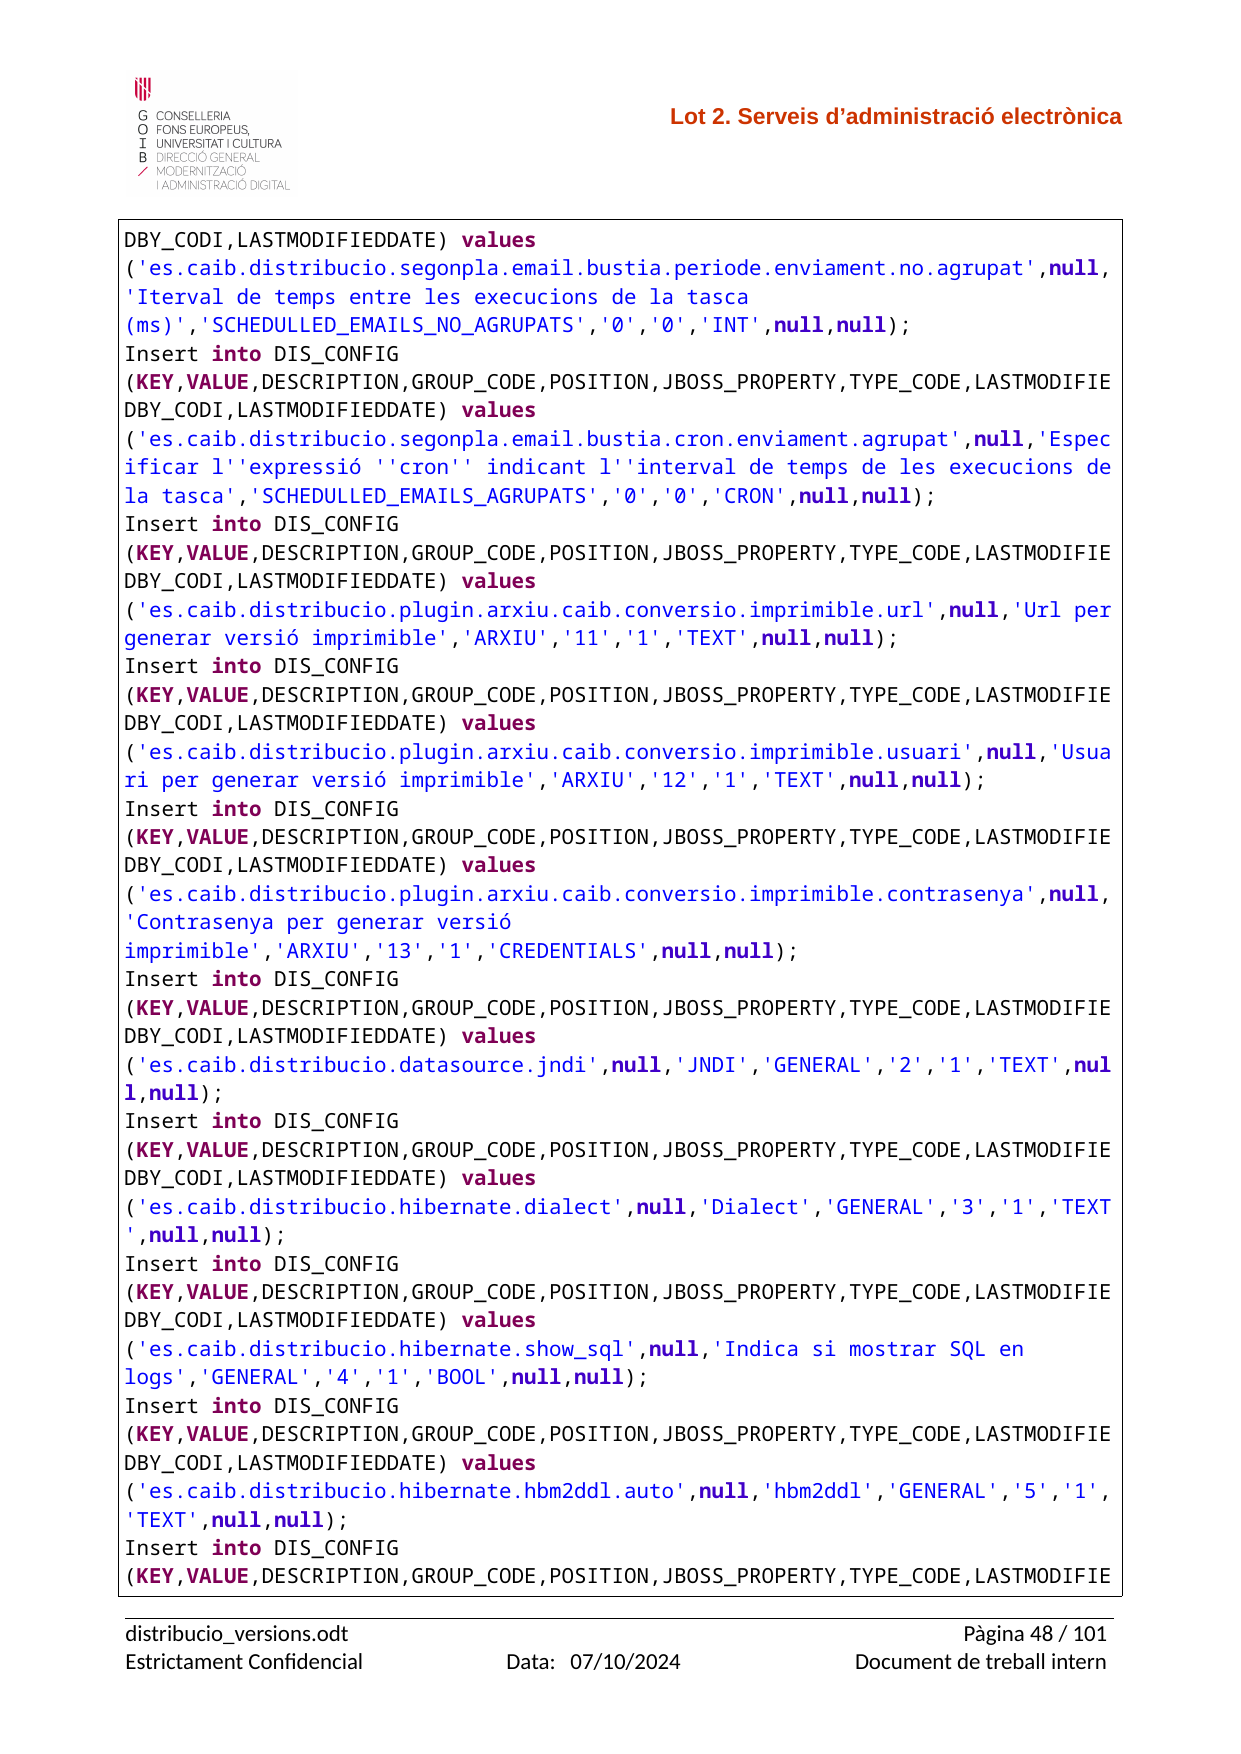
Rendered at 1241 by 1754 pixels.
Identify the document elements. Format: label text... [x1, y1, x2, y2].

table_header DBY_CODI,LASTMODIFIEDDATE) values ('es.caib.distribucio.segonpla.email.bustia.periode.enviament.no.agrupat',null,'Iterval de temps entre les execucions de la tasca (ms)','SCHEDULLED_EMAILS_NO_AGRUPATS','0','0','INT',null,null); Insert into DIS_CONFIG (KEY,VALUE,DESCRIPTION,GROUP_CODE,POSITION,JBOSS_PROPERTY,TYPE_CODE,LASTMODIFIEDBY_CODI,LASTMODIFIEDDATE) values ('es.caib.distribucio.segonpla.email.bustia.cron.enviament.agrupat',null,'Especificar l''expressió ''cron'' indicant l''interval de temps de les execucions de la tasca','SCHEDULLED_EMAILS_AGRUPATS','0','0','CRON',null,null); Insert into DIS_CONFIG (KEY,VALUE,DESCRIPTION,GROUP_CODE,POSITION,JBOSS_PROPERTY,TYPE_CODE,LASTMODIFIEDBY_CODI,LASTMODIFIEDDATE) values ('es.caib.distribucio.plugin.arxiu.caib.conversio.imprimible.url',null,'Url per generar versió imprimible','ARXIU','11','1','TEXT',null,null); Insert into DIS_CONFIG (KEY,VALUE,DESCRIPTION,GROUP_CODE,POSITION,JBOSS_PROPERTY,TYPE_CODE,LASTMODIFIEDBY_CODI,LASTMODIFIEDDATE) values ('es.caib.distribucio.plugin.arxiu.caib.conversio.imprimible.usuari',null,'Usuari per generar versió imprimible','ARXIU','12','1','TEXT',null,null); Insert into DIS_CONFIG (KEY,VALUE,DESCRIPTION,GROUP_CODE,POSITION,JBOSS_PROPERTY,TYPE_CODE,LASTMODIFIEDBY_CODI,LASTMODIFIEDDATE) values ('es.caib.distribucio.plugin.arxiu.caib.conversio.imprimible.contrasenya',null,'Contrasenya per generar versió imprimible','ARXIU','13','1','CREDENTIALS',null,null); Insert into DIS_CONFIG (KEY,VALUE,DESCRIPTION,GROUP_CODE,POSITION,JBOSS_PROPERTY,TYPE_CODE,LASTMODIFIEDBY_CODI,LASTMODIFIEDDATE) values ('es.caib.distribucio.datasource.jndi',null,'JNDI','GENERAL','2','1','TEXT',null,null); Insert into DIS_CONFIG (KEY,VALUE,DESCRIPTION,GROUP_CODE,POSITION,JBOSS_PROPERTY,TYPE_CODE,LASTMODIFIEDBY_CODI,LASTMODIFIEDDATE) values ('es.caib.distribucio.hibernate.dialect',null,'Dialect','GENERAL','3','1','TEXT',null,null); Insert into DIS_CONFIG (KEY,VALUE,DESCRIPTION,GROUP_CODE,POSITION,JBOSS_PROPERTY,TYPE_CODE,LASTMODIFIEDBY_CODI,LASTMODIFIEDDATE) values ('es.caib.distribucio.hibernate.show_sql',null,'Indica si mostrar SQL en logs','GENERAL','4','1','BOOL',null,null); Insert into DIS_CONFIG (KEY,VALUE,DESCRIPTION,GROUP_CODE,POSITION,JBOSS_PROPERTY,TYPE_CODE,LASTMODIFIEDBY_CODI,LASTMODIFIEDDATE) values ('es.caib.distribucio.hibernate.hbm2ddl.auto',null,'hbm2ddl','GENERAL','5','1','TEXT',null,null); Insert into DIS_CONFIG (KEY,VALUE,DESCRIPTION,GROUP_CODE,POSITION,JBOSS_PROPERTY,TYPE_CODE,LASTMODIFIE [119, 220, 1122, 1596]
picture [126, 70, 299, 197]
